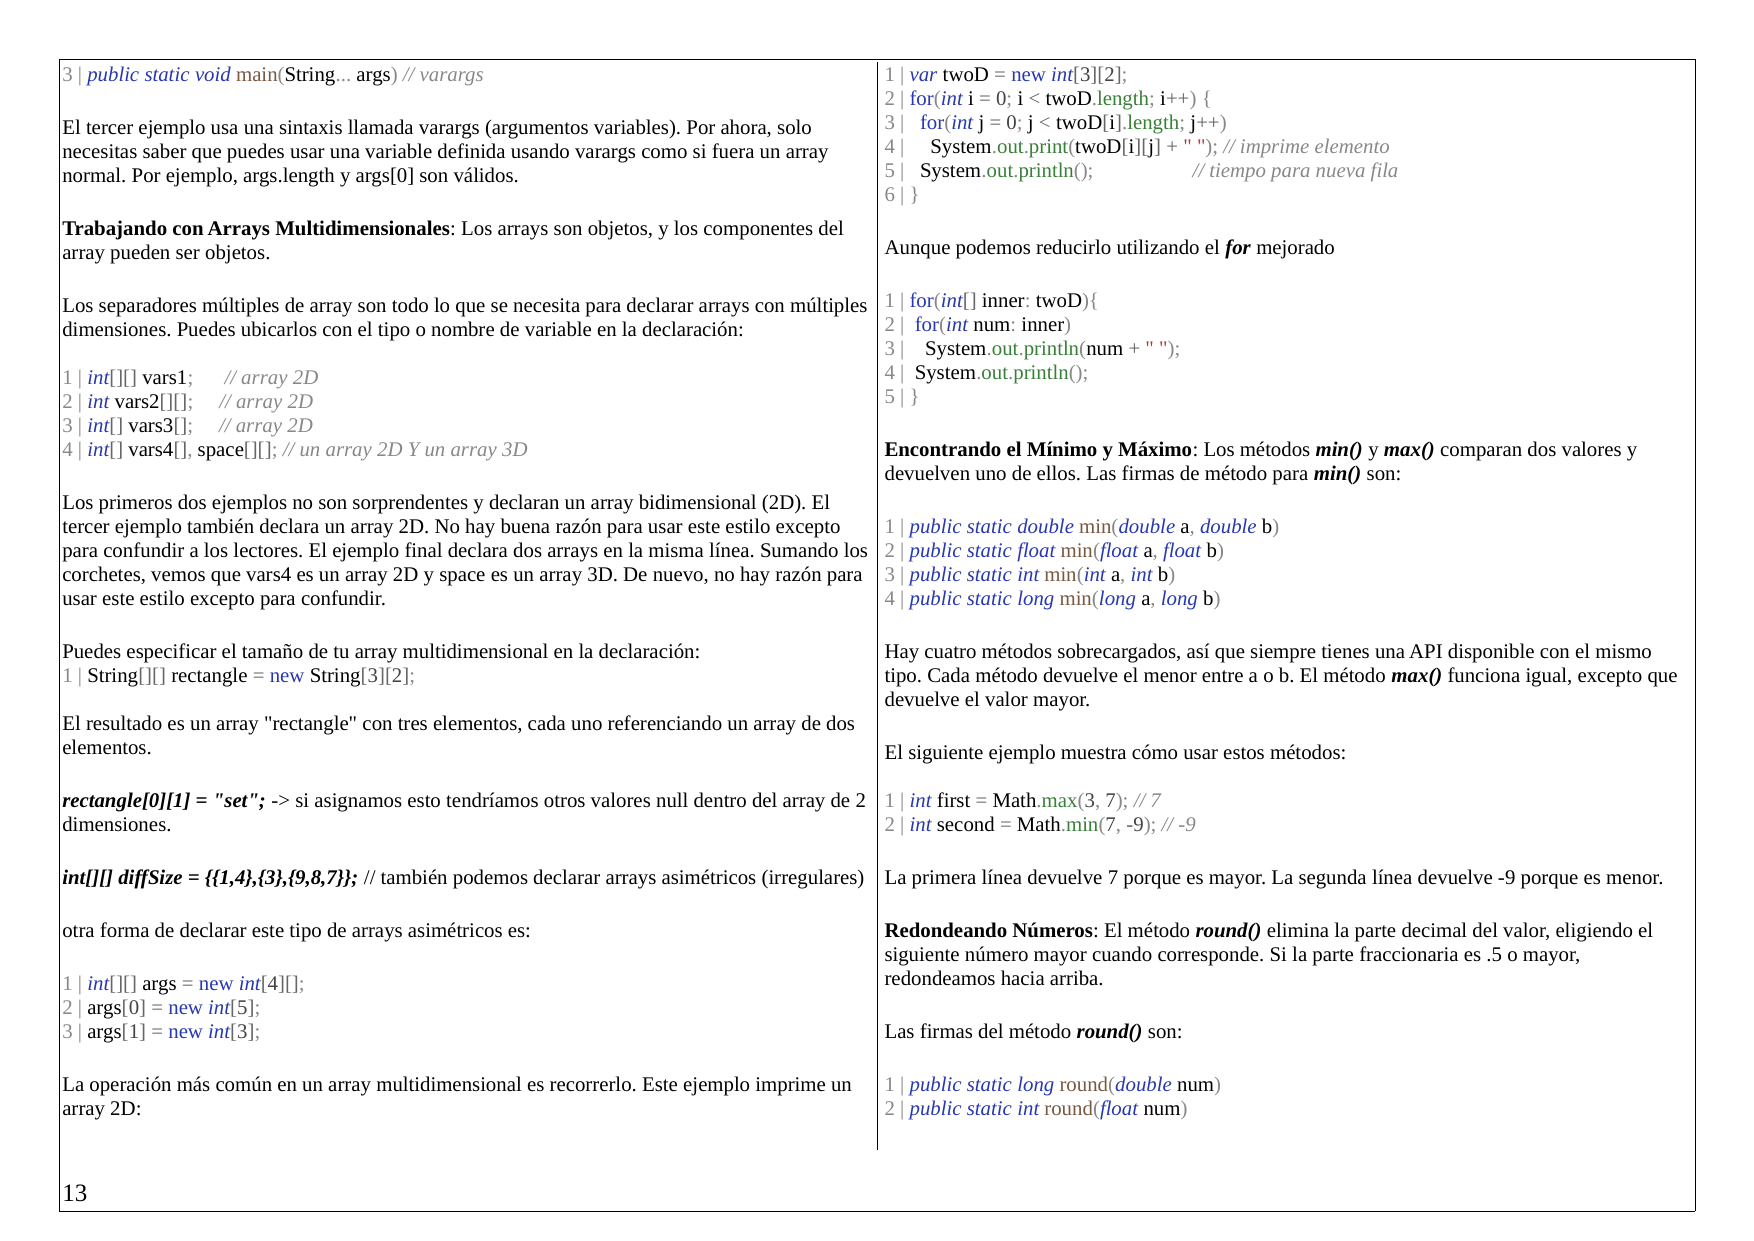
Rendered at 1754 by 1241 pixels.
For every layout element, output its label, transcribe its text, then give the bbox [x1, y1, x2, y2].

text 1 | var twoD = new int[3][2]; [884, 62, 1692, 86]
text Encontrando el Mínimo y Máximo: Los métodos min() y max() comparan dos valores y devuelven uno de ellos. Las firmas de método para min() son: [884, 437, 1692, 485]
text 5 | System.out.println(); // tiempo para nueva fila [884, 158, 1692, 182]
text 4 | System.out.print(twoD[i][j] + " "); // imprime elemento [884, 134, 1692, 158]
text 5 | } [884, 384, 1692, 408]
text Hay cuatro métodos sobrecargados, así que siempre tienes una API disponible con el mismo tipo. Cada método devuelve el menor entre a o b. El método max() funciona igual, excepto que devuelve el valor mayor. [884, 639, 1692, 711]
text 4 | public static long min(long a, long b) [884, 586, 1692, 610]
text 1 | int first = Math.max(3, 7); // 7 [884, 788, 1692, 812]
text 1 | public static double min(double a, double b) [884, 514, 1692, 538]
text Trabajando con Arrays Multidimensionales: Los arrays son objetos, y los componentes del array pueden ser objetos. [62, 216, 869, 264]
text 4 | System.out.println(); [884, 360, 1692, 384]
text El tercer ejemplo usa una sintaxis llamada varargs (argumentos variables). Por ahora, solo necesitas saber que puedes usar una variable definida usando varargs como si fuera un array normal. Por ejemplo, args.length y args[0] son válidos. [62, 115, 869, 187]
text 4 | int[] vars4[], space[][]; // un array 2D Y un array 3D [62, 437, 869, 461]
text Las firmas del método round() son: [884, 1019, 1692, 1043]
text 3 | public static int min(int a, int b) [884, 562, 1692, 586]
text Puedes especificar el tamaño de tu array multidimensional en la declaración: [62, 639, 869, 663]
text 3 | args[1] = new int[3]; [62, 1019, 869, 1043]
text La operación más común en un array multidimensional es recorrerlo. Este ejemplo imprime un array 2D: [62, 1071, 869, 1119]
text La primera línea devuelve 7 porque es mayor. La segunda línea devuelve -9 porque es menor. [884, 865, 1692, 889]
text Los separadores múltiples de array son todo lo que se necesita para declarar arrays con múltiples dimensiones. Puedes ubicarlos con el tipo o nombre de variable en la declaración: [62, 293, 869, 341]
text Los primeros dos ejemplos no son sorprendentes y declaran un array bidimensional (2D). El tercer ejemplo también declara un array 2D. No hay buena razón para usar este estilo excepto para confundir a los lectores. El ejemplo final declara dos arrays en la misma línea. Sumando los corchetes, vemos que vars4 es un array 2D y space es un array 3D. De nuevo, no hay razón para usar este estilo excepto para confundir. [62, 490, 869, 610]
text 3 | public static void main(String... args) // varargs [62, 62, 869, 86]
text El siguiente ejemplo muestra cómo usar estos métodos: [884, 740, 1692, 764]
text 3 | System.out.println(num + " "); [884, 336, 1692, 360]
text 1 | int[][] vars1; // array 2D [62, 365, 869, 389]
text 1 | String[][] rectangle = new String[3][2]; [62, 663, 869, 687]
text 2 | args[0] = new int[5]; [62, 994, 869, 1019]
text Redondeando Números: El método round() elimina la parte decimal del valor, eligiendo el siguiente número mayor cuando corresponde. Si la parte fraccionaria es .5 o mayor, redondeamos hacia arriba. [884, 918, 1692, 990]
text Aunque podemos reducirlo utilizando el for mejorado [884, 235, 1692, 259]
text 2 | int vars2[][]; // array 2D [62, 389, 869, 413]
text 1 | for(int[] inner: twoD){ [884, 288, 1692, 312]
text rectangle[0][1] = "set"; -> si asignamos esto tendríamos otros valores null dentro del array de 2 dimensiones. [62, 788, 869, 836]
text 1 | public static long round(double num) [884, 1071, 1692, 1096]
text El resultado es un array "rectangle" con tres elementos, cada uno referenciando un array de dos elementos. [62, 711, 869, 759]
text 1 | int[][] args = new int[4][]; [62, 971, 869, 994]
text 2 | for(int num: inner) [884, 312, 1692, 336]
text 2 | for(int i = 0; i < twoD.length; i++) { [884, 86, 1692, 110]
text otra forma de declarar este tipo de arrays asimétricos es: [62, 918, 869, 942]
text int[][] diffSize = {{1,4},{3},{9,8,7}}; // también podemos declarar arrays asimétricos (irregulares) [62, 865, 869, 889]
text 2 | int second = Math.min(7, -9); // -9 [884, 812, 1692, 836]
text 3 | for(int j = 0; j < twoD[i].length; j++) [884, 110, 1692, 134]
text 2 | public static int round(float num) [884, 1096, 1692, 1119]
text 2 | public static float min(float a, float b) [884, 538, 1692, 562]
text 3 | int[] vars3[]; // array 2D [62, 413, 869, 437]
text 6 | } [884, 182, 1692, 206]
